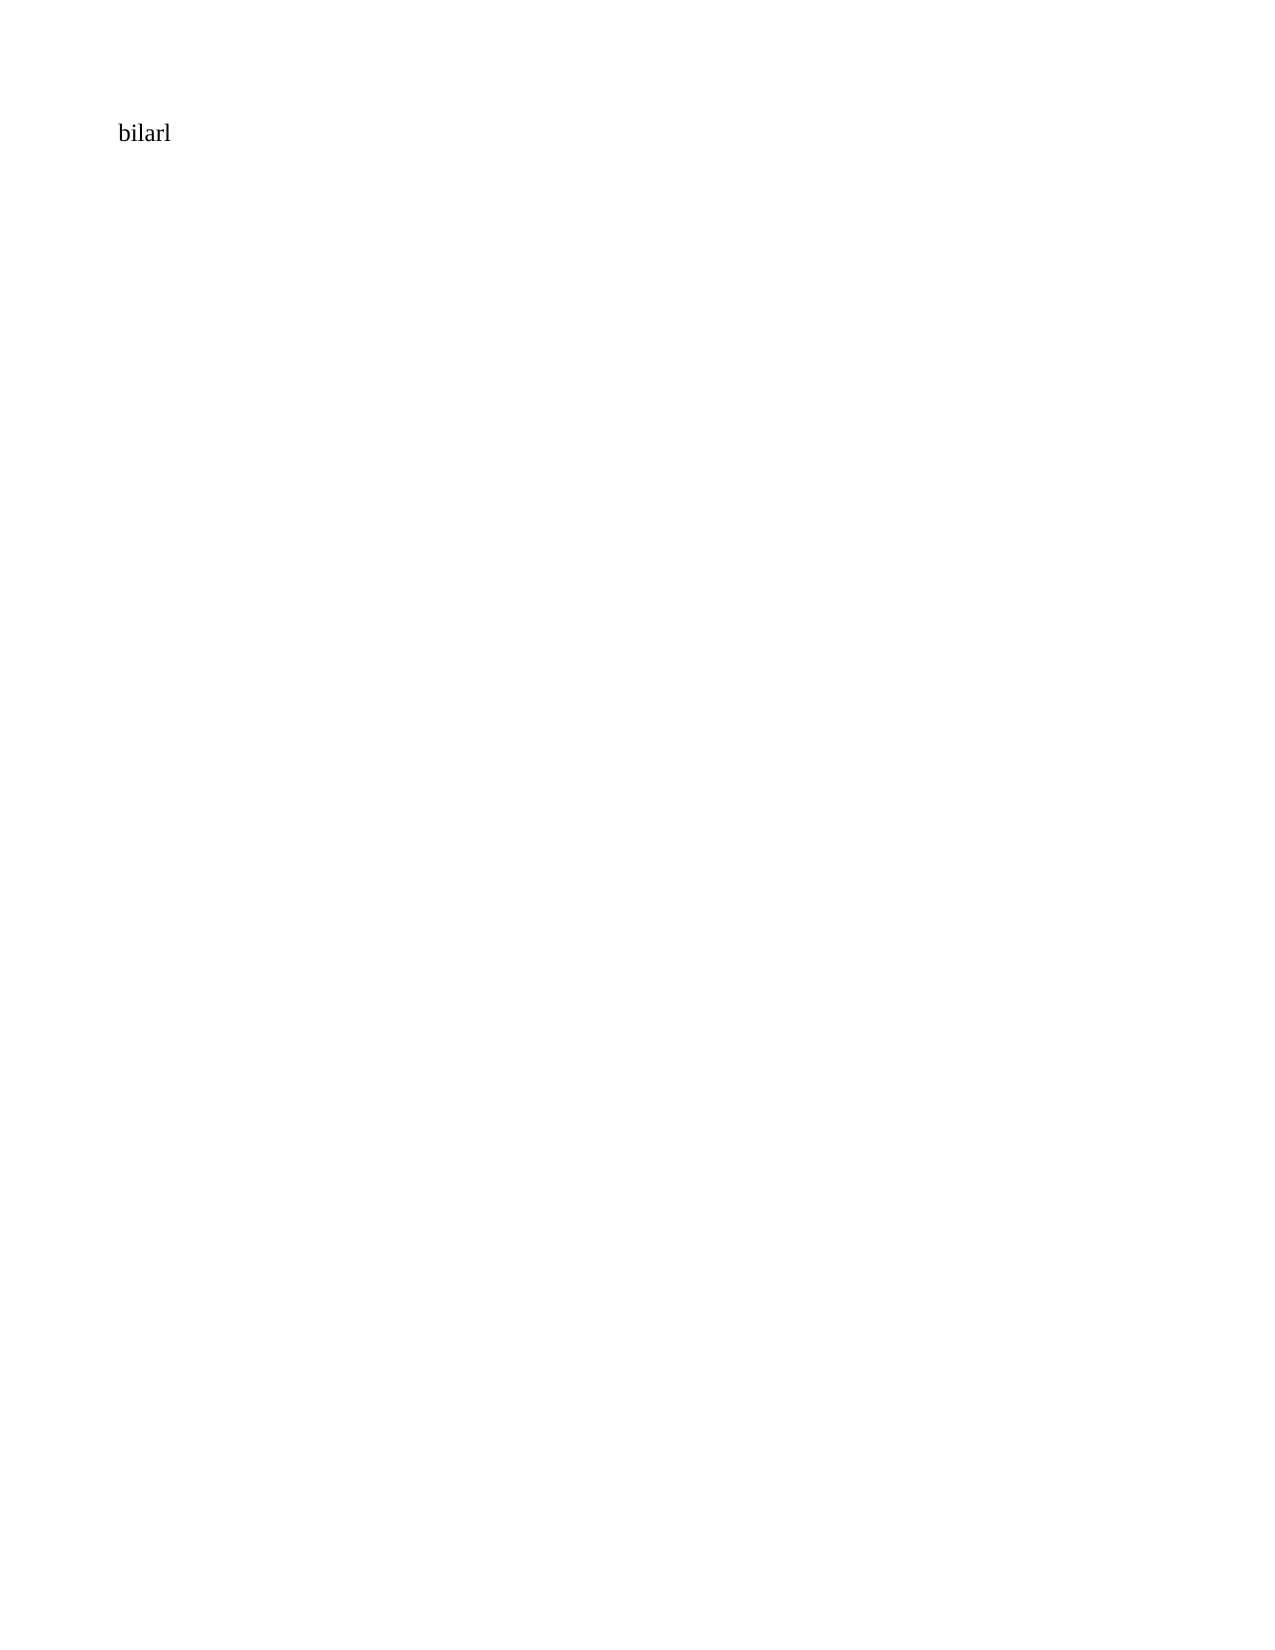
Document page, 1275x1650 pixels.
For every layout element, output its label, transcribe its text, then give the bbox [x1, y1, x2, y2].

text bilarl [118, 118, 1157, 147]
